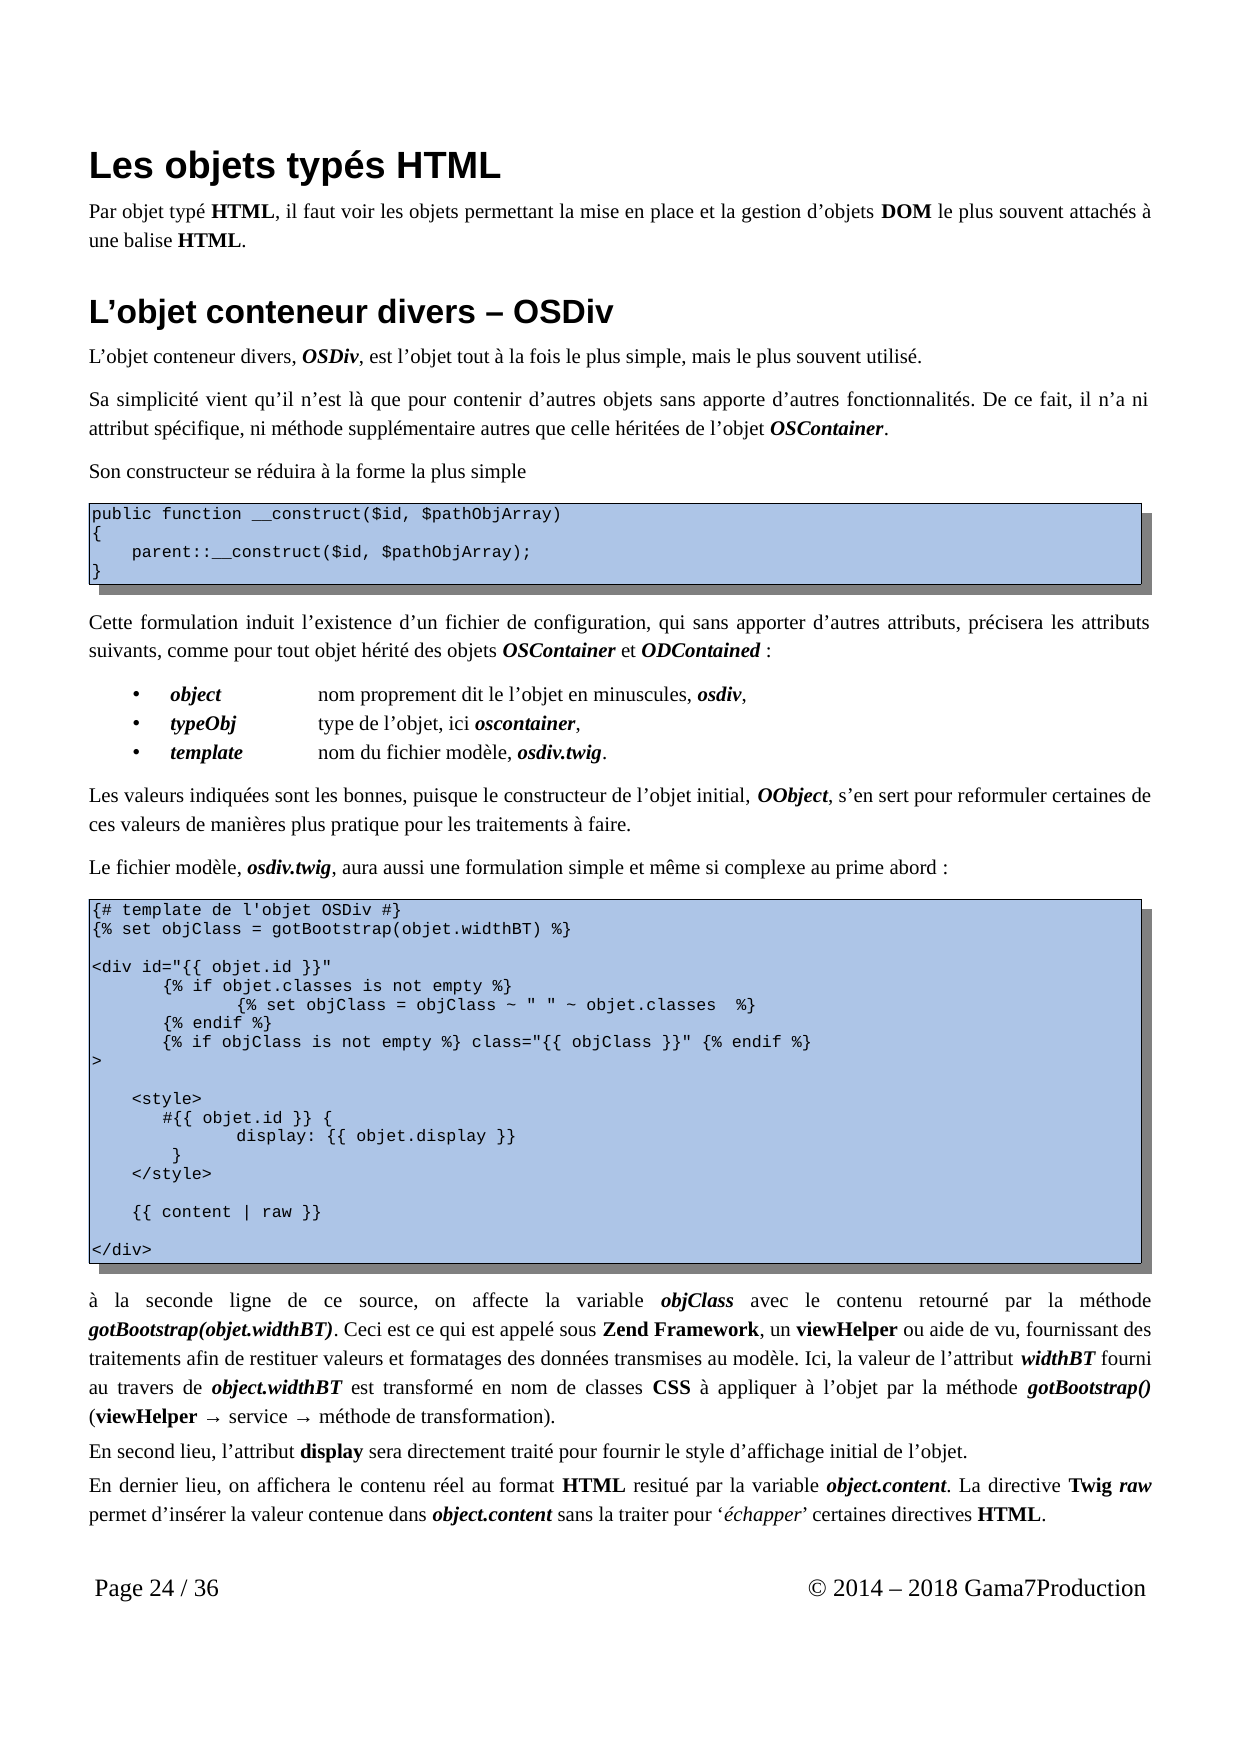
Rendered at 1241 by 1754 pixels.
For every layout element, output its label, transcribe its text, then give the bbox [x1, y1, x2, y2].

text <style> [90, 1087, 1141, 1106]
text public function __construct($id, $pathObjArray) [90, 504, 1141, 522]
text L’objet conteneur divers, OSDiv, est l’objet tout à la fois le plus simple, mais le plus souvent utilisé. [88, 343, 1152, 368]
text #{{ objet.id }} { [90, 1106, 1141, 1125]
text </style> [90, 1163, 1141, 1182]
subtitle L’objet conteneur divers – OSDiv [88, 292, 1152, 331]
text Par objet typé HTML, il faut voir les objets permettant la mise en place et la gestion d’objets DOM le plus souvent attachés à une balise HTML. [88, 199, 1152, 252]
text Les valeurs indiquées sont les bonnes, puisque le constructeur de l’objet initial, OObject, s’en sert pour reformuler certaines de ces valeurs de manières plus pratique pour les traitements à faire. [88, 783, 1152, 836]
text En second lieu, l’attribut display sera directement traité pour fournir le style d’affichage initial de l’objet. [88, 1439, 1152, 1463]
text {% if objet.classes is not empty %} [90, 974, 1141, 993]
text {% set objClass = gotBootstrap(objet.widthBT) %} [90, 918, 1141, 936]
text display: {{ objet.display }} [90, 1125, 1141, 1144]
text } [90, 559, 1141, 584]
text Le fichier modèle, osdiv.twig, aura aussi une formulation simple et même si complexe au prime abord : [88, 855, 1152, 879]
text Son constructeur se réduira à la forme la plus simple [88, 459, 1152, 483]
text </div> [90, 1238, 1141, 1263]
text {% set objClass = objClass ~ " " ~ objet.classes %} [90, 993, 1141, 1012]
text } [90, 1144, 1141, 1163]
list object nom proprement dit le l’objet en minuscules, osdiv, [133, 682, 1152, 706]
text {% if objClass is not empty %} class="{{ objClass }}" {% endif %} [90, 1031, 1141, 1049]
text à la seconde ligne de ce source, on affecte la variable objClass avec le contenu retourné par la méthode gotBootstrap(objet.widthBT). Ceci est ce qui est appelé sous Zend Framework, un viewHelper ou aide de vu, fournissant des traitements afin de restituer valeurs et formatages des données transmises au modèle. Ici, la valeur de l’attribut widthBT fourni au travers de object.widthBT est transformé en nom de classes CSS à appliquer à l’objet par la méthode gotBootstrap() (viewHelper → service → méthode de transformation). [88, 1288, 1152, 1428]
text {{ content | raw }} [90, 1200, 1141, 1219]
text parent::__construct($id, $pathObjArray); [90, 540, 1141, 559]
text { [90, 522, 1141, 540]
list typeObj type de l’objet, ici oscontainer, [133, 711, 1152, 735]
text {# template de l'objet OSDiv #} [90, 900, 1141, 918]
subtitle Les objets typés HTML [88, 143, 1152, 187]
text Sa simplicité vient qu’il n’est là que pour contenir d’autres objets sans apporte d’autres fonctionnalités. De ce fait, il n’a ni attribut spécifique, ni méthode supplémentaire autres que celle héritées de l’objet OSContainer. [88, 387, 1152, 440]
text > [90, 1049, 1141, 1068]
list template nom du fichier modèle, osdiv.twig. [133, 739, 1152, 764]
text <div id="{{ objet.id }}" [90, 955, 1141, 974]
text {% endif %} [90, 1012, 1141, 1031]
text Cette formulation induit l’existence d’un fichier de configuration, qui sans apporter d’autres attributs, précisera les attributs suivants, comme pour tout objet hérité des objets OSContainer et ODContained : [88, 609, 1152, 662]
text En dernier lieu, on affichera le contenu réel au format HTML resitué par la variable object.content. La directive Twig raw permet d’insérer la valeur contenue dans object.content sans la traiter pour ‘échapper’ certaines directives HTML. [88, 1473, 1152, 1526]
